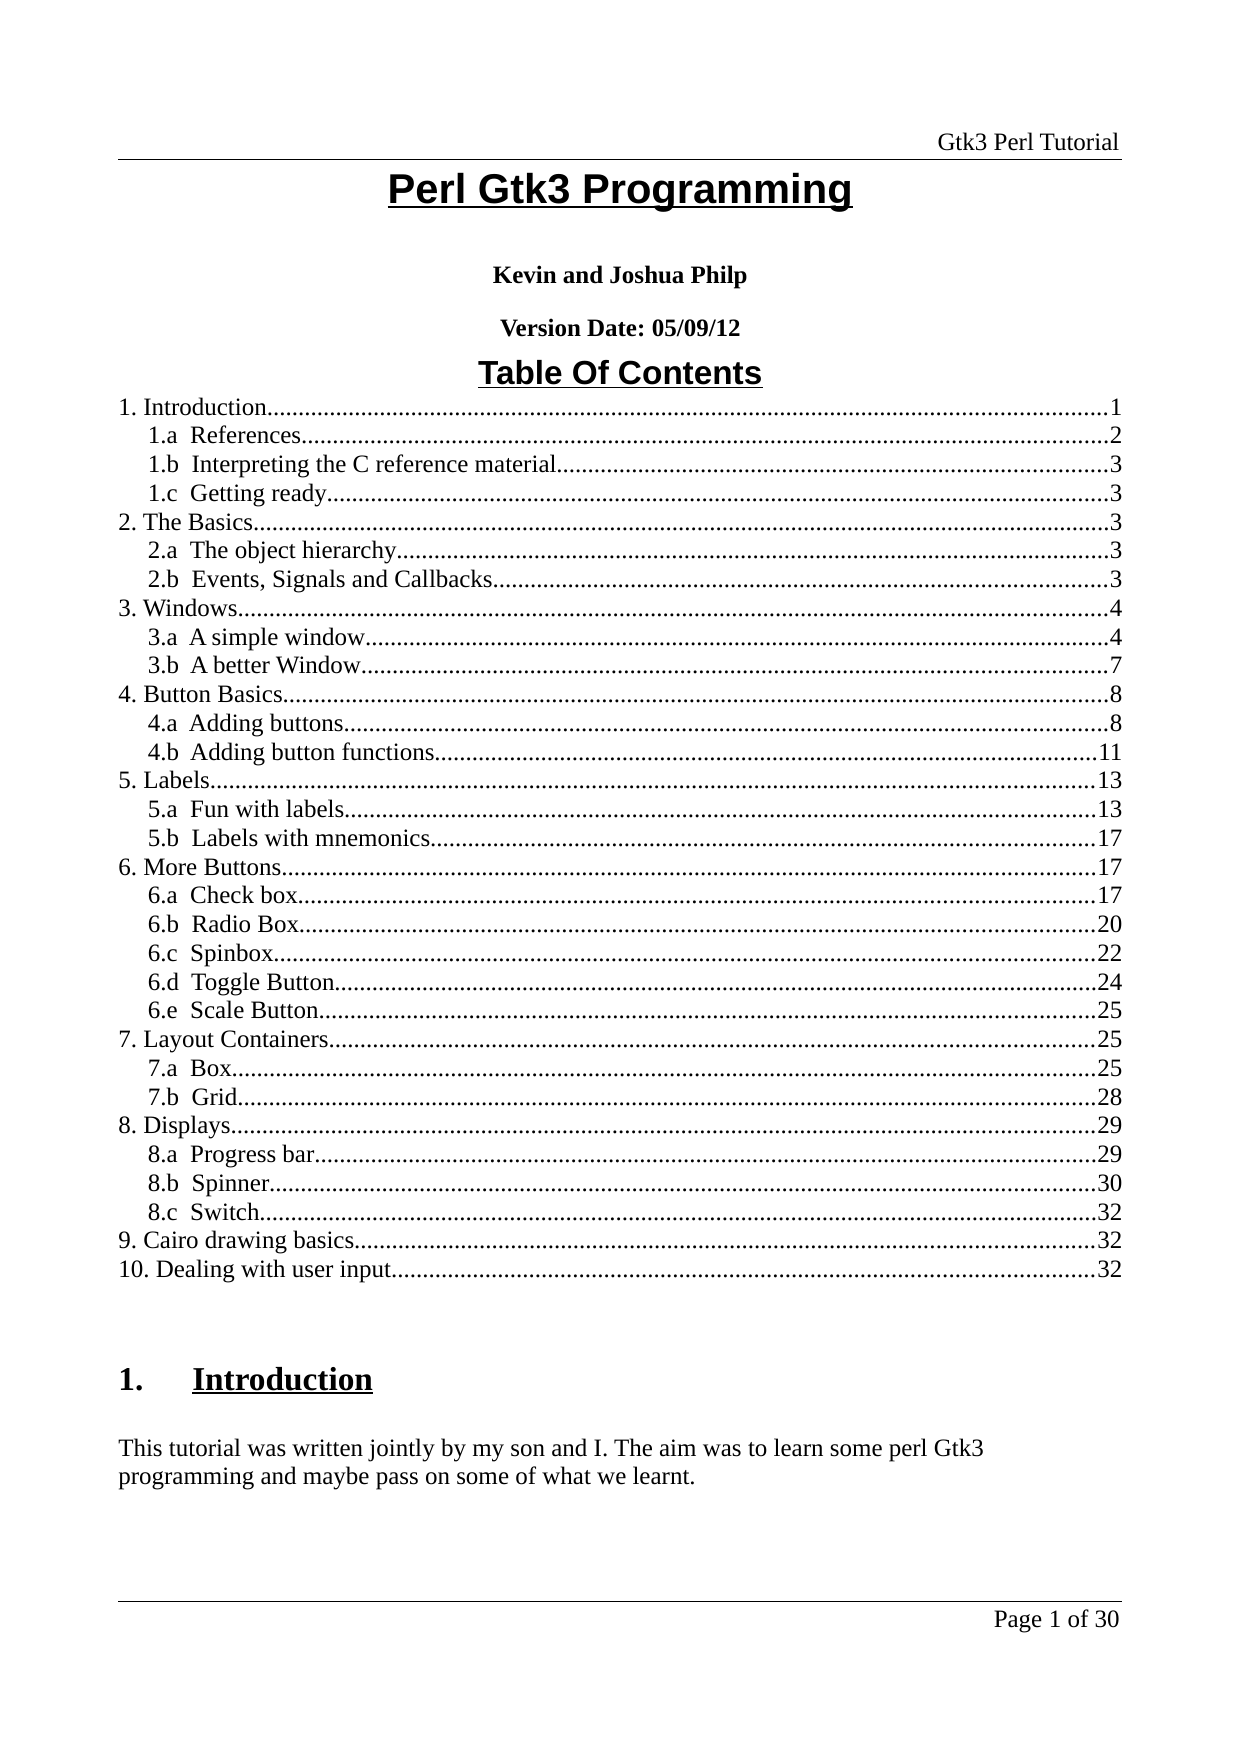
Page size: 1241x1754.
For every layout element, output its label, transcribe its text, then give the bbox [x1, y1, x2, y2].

text 1.c Getting ready 3 [148, 478, 1122, 507]
text 8.b Spinner 30 [148, 1168, 1122, 1197]
text 2. The Basics 3 [118, 507, 1122, 535]
text 6. More Buttons 17 [118, 852, 1122, 880]
text 7.a Box 25 [148, 1053, 1122, 1082]
text 2.b Events, Signals and Callbacks 3 [148, 564, 1122, 593]
subtitle Perl Gtk3 Programming [118, 165, 1122, 213]
text 10. Dealing with user input 32 [118, 1254, 1122, 1283]
text 1.a References 2 [148, 420, 1122, 449]
text Kevin and Joshua Philp [118, 260, 1122, 289]
text 6.b Radio Box 20 [148, 909, 1122, 938]
text 6.e Scale Button 25 [148, 995, 1122, 1024]
text 7. Layout Containers 25 [118, 1024, 1122, 1053]
text 8.c Switch 32 [148, 1197, 1122, 1225]
text 4.b Adding button functions 11 [148, 737, 1122, 765]
text 5.a Fun with labels 13 [148, 794, 1122, 823]
text 6.a Check box 17 [148, 880, 1122, 909]
text 4.a Adding buttons 8 [148, 708, 1122, 737]
subtitle Introduction [118, 1359, 1122, 1397]
text 8.a Progress bar 29 [148, 1139, 1122, 1168]
text 9. Cairo drawing basics 32 [118, 1225, 1122, 1254]
text 4. Button Basics 8 [118, 679, 1122, 708]
text Version Date: 05/09/12 [118, 313, 1122, 341]
text 5.b Labels with mnemonics 17 [148, 823, 1122, 852]
text 8. Displays 29 [118, 1110, 1122, 1139]
text 7.b Grid 28 [148, 1082, 1122, 1110]
text 3.a A simple window 4 [148, 622, 1122, 650]
text 1. Introduction 1 [118, 392, 1122, 420]
text 2.a The object hierarchy 3 [148, 535, 1122, 564]
text 6.c Spinbox 22 [148, 938, 1122, 967]
subtitle Table of Contents [118, 353, 1122, 392]
text 1.b Interpreting the C reference material 3 [148, 449, 1122, 478]
text 6.d Toggle Button 24 [148, 967, 1122, 995]
text This tutorial was written jointly by my son and I. The aim was to learn some perl Gtk3 programming and maybe pass on some of what we learnt. [118, 1433, 1122, 1490]
text 3. Windows 4 [118, 593, 1122, 622]
text 5. Labels 13 [118, 765, 1122, 794]
text 3.b A better Window 7 [148, 650, 1122, 679]
